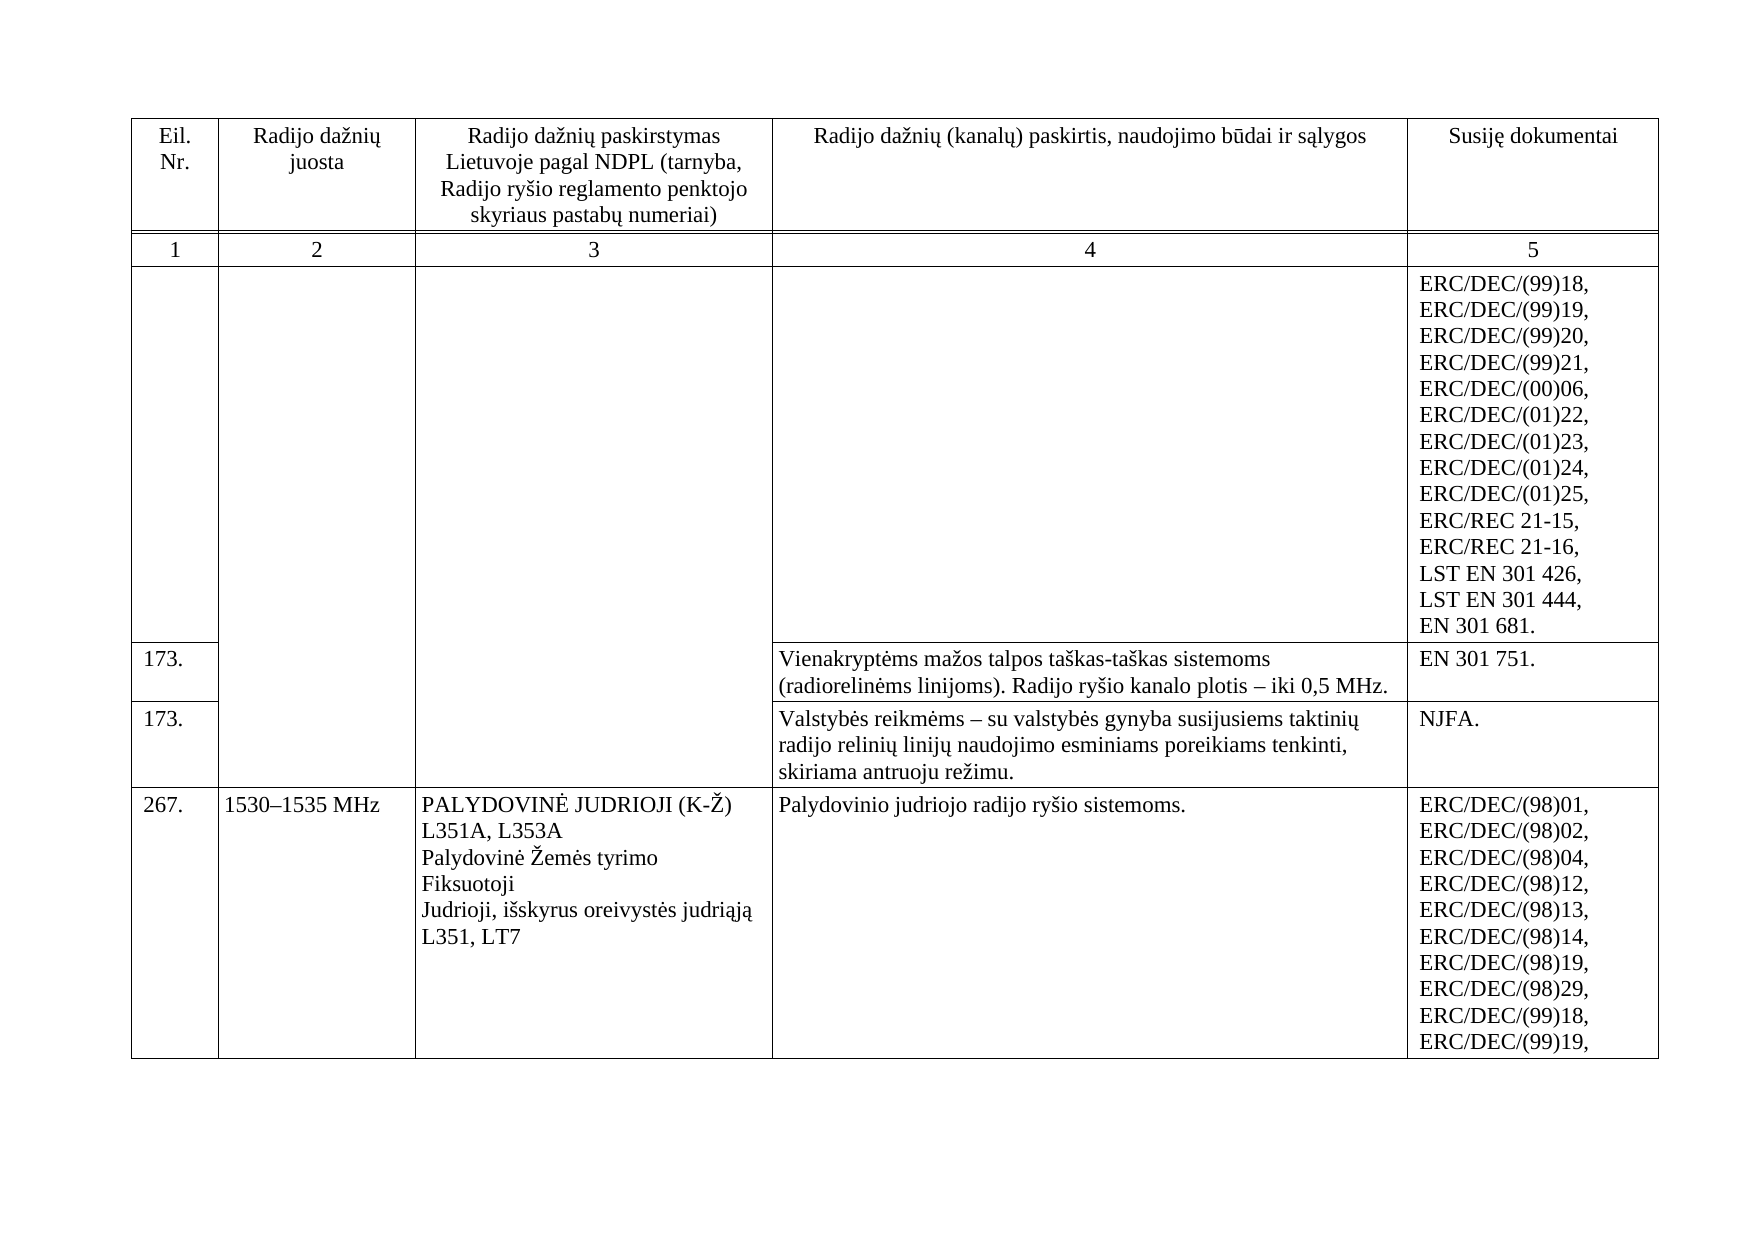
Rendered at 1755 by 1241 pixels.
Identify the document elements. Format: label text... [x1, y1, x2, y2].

table_cell 2 [219, 234, 415, 266]
table_cell [773, 267, 1407, 642]
table_cell Palydovinio judriojo radijo ryšio sistemoms. [773, 788, 1407, 1057]
table_cell 4 [773, 234, 1407, 266]
table_cell EN 301 751. [1408, 643, 1658, 701]
table_cell 1530–1535 MHz [219, 788, 415, 1057]
table_cell [416, 267, 772, 787]
table_cell 1 [132, 234, 218, 266]
table_cell 173. [132, 643, 218, 701]
table_cell Vienakryptėms mažos talpos taškas-taškas sistemoms (radiorelinėms linijoms). Radijo ryšio kanalo plotis – iki 0,5 MHz. [773, 643, 1407, 701]
table_cell 5 [1408, 234, 1658, 266]
table_header Susiję dokumentai [1408, 119, 1658, 230]
table_cell ERC/DEC/(99)18, ERC/DEC/(99)19, ERC/DEC/(99)20, ERC/DEC/(99)21, ERC/DEC/(00)06, ERC/DEC/(01)22, ERC/DEC/(01)23, ERC/DEC/(01)24, ERC/DEC/(01)25, ERC/REC 21-15, ERC/REC 21-16, LST EN 301 426, LST EN 301 444, EN 301 681. [1408, 267, 1658, 642]
table_header Radijo dažnių paskirstymas Lietuvoje pagal NDPL (tarnyba, Radijo ryšio reglamento penktojo skyriaus pastabų numeriai) [416, 119, 772, 230]
table_cell ERC/DEC/(98)01, ERC/DEC/(98)02, ERC/DEC/(98)04, ERC/DEC/(98)12, ERC/DEC/(98)13, ERC/DEC/(98)14, ERC/DEC/(98)19, ERC/DEC/(98)29, ERC/DEC/(99)18, ERC/DEC/(99)19, [1408, 788, 1658, 1057]
table_cell [219, 267, 415, 787]
table_cell Valstybės reikmėms – su valstybės gynyba susijusiems taktinių radijo relinių linijų naudojimo esminiams poreikiams tenkinti, skiriama antruoju režimu. [773, 702, 1407, 787]
table_header Radijo dažnių juosta [219, 119, 415, 230]
table_cell NJFA. [1408, 702, 1658, 787]
table_cell PALYDOVINĖ JUDRIOJI (K-Ž) L351A, L353A Palydovinė Žemės tyrimo Fiksuotoji Judrioji, išskyrus oreivystės judriąją L351, LT7 [416, 788, 772, 1057]
table_header Eil. Nr. [132, 119, 218, 230]
table_cell 267. [132, 788, 218, 1057]
table_cell 3 [416, 234, 772, 266]
table_cell [132, 267, 218, 642]
table_header Radijo dažnių (kanalų) paskirtis, naudojimo būdai ir sąlygos [773, 119, 1407, 230]
table_cell 173. [132, 702, 218, 787]
